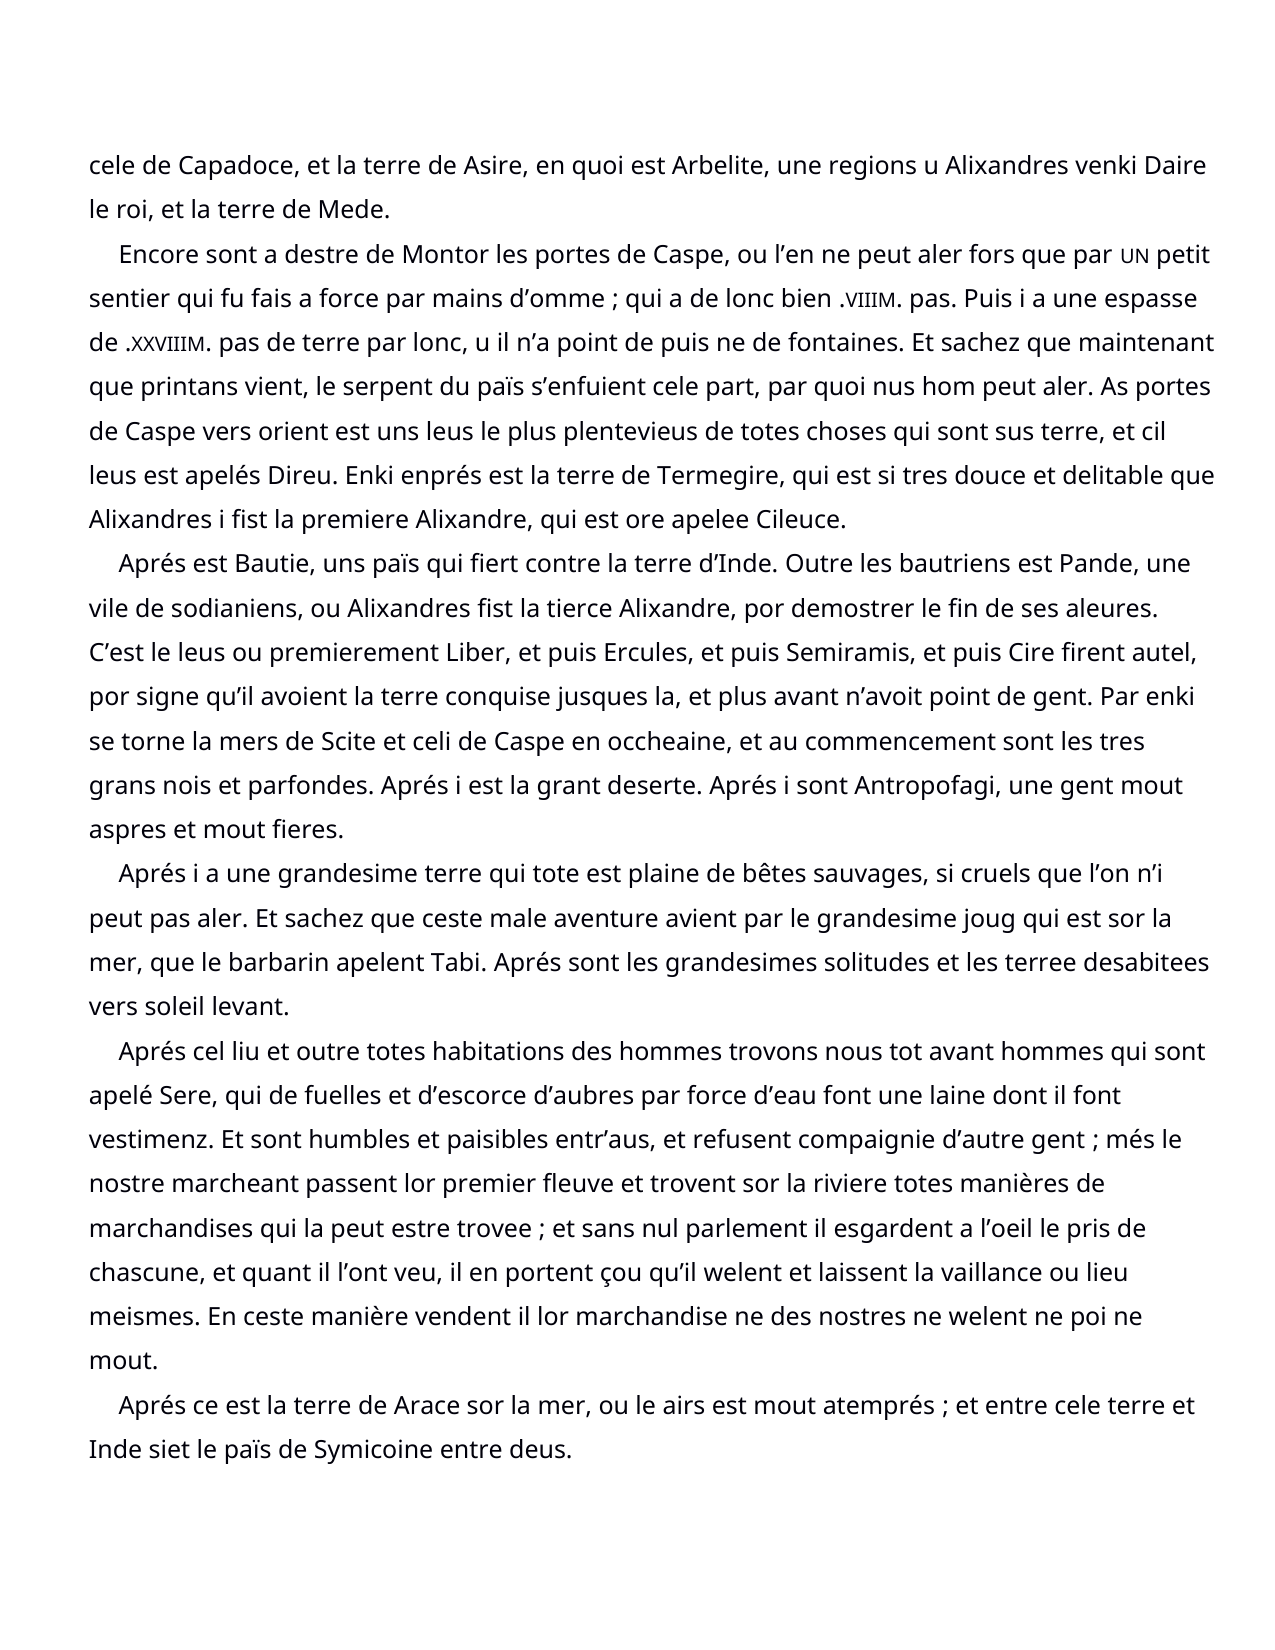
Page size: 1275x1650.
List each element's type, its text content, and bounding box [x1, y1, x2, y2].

text cele de Capadoce, et la terre de Asire, en quoi est Arbelite, une regions u Alixandres venki Daire le roi, et la terre de Mede. [89, 148, 1216, 226]
text Aprés cel liu et outre totes habitations des hommes trovons nous tot avant hommes qui sont apelé Sere, qui de fuelles et d’escorce d’aubres par force d’eau font une laine dont il font vestimenz. Et sont humbles et paisibles entr’aus, et refusent compaignie d’autre gent ; més le nostre marcheant passent lor premier fleuve et trovent sor la riviere totes manières de marchandises qui la peut estre trovee ; et sans nul parlement il esgardent a l’oeil le pris de chascune, et quant il l’ont veu, il en portent çou qu’il welent et laissent la vaillance ou lieu meismes. En ceste manière vendent il lor marchandise ne des nostres ne welent ne poi ne mout. [89, 1033, 1216, 1377]
text Aprés i a une grandesime terre qui tote est plaine de bêtes sauvages, si cruels que l’on n’i peut pas aler. Et sachez que ceste male aventure avient par le grandesime joug qui est sor la mer, que le barbarin apelent Tabi. Aprés sont les grandesimes solitudes et les terree desabitees vers soleil levant. [89, 856, 1216, 1023]
text Aprés est Bautie, uns païs qui fiert contre la terre d’Inde. Outre les bautriens est Pande, une vile de sodianiens, ou Alixandres fist la tierce Alixandre, por demostrer le fin de ses aleures. C’est le leus ou premierement Liber, et puis Ercules, et puis Semiramis, et puis Cire firent autel, por signe qu’il avoient la terre conquise jusques la, et plus avant n’avoit point de gent. Par enki se torne la mers de Scite et celi de Caspe en occheaine, et au commencement sont les tres grans nois et parfondes. Aprés i est la grant deserte. Aprés i sont Antropofagi, une gent mout aspres et mout fieres. [89, 546, 1216, 846]
text Aprés ce est la terre de Arace sor la mer, ou le airs est mout atemprés ; et entre cele terre et Inde siet le païs de Symicoine entre deus. [89, 1387, 1216, 1466]
text Encore sont a destre de Montor les portes de Caspe, ou l’en ne peut aler fors que par un petit sentier qui fu fais a force par mains d’omme ; qui a de lonc bien .viiim. pas. Puis i a une espasse de .xxviiim. pas de terre par lonc, u il n’a point de puis ne de fontaines. Et sachez que maintenant que printans vient, le serpent du païs s’enfuient cele part, par quoi nus hom peut aler. As portes de Caspe vers orient est uns leus le plus plentevieus de totes choses qui sont sus terre, et cil leus est apelés Direu. Enki enprés est la terre de Termegire, qui est si tres douce et delitable que Alixandres i fist la premiere Alixandre, qui est ore apelee Cileuce. [89, 236, 1216, 536]
